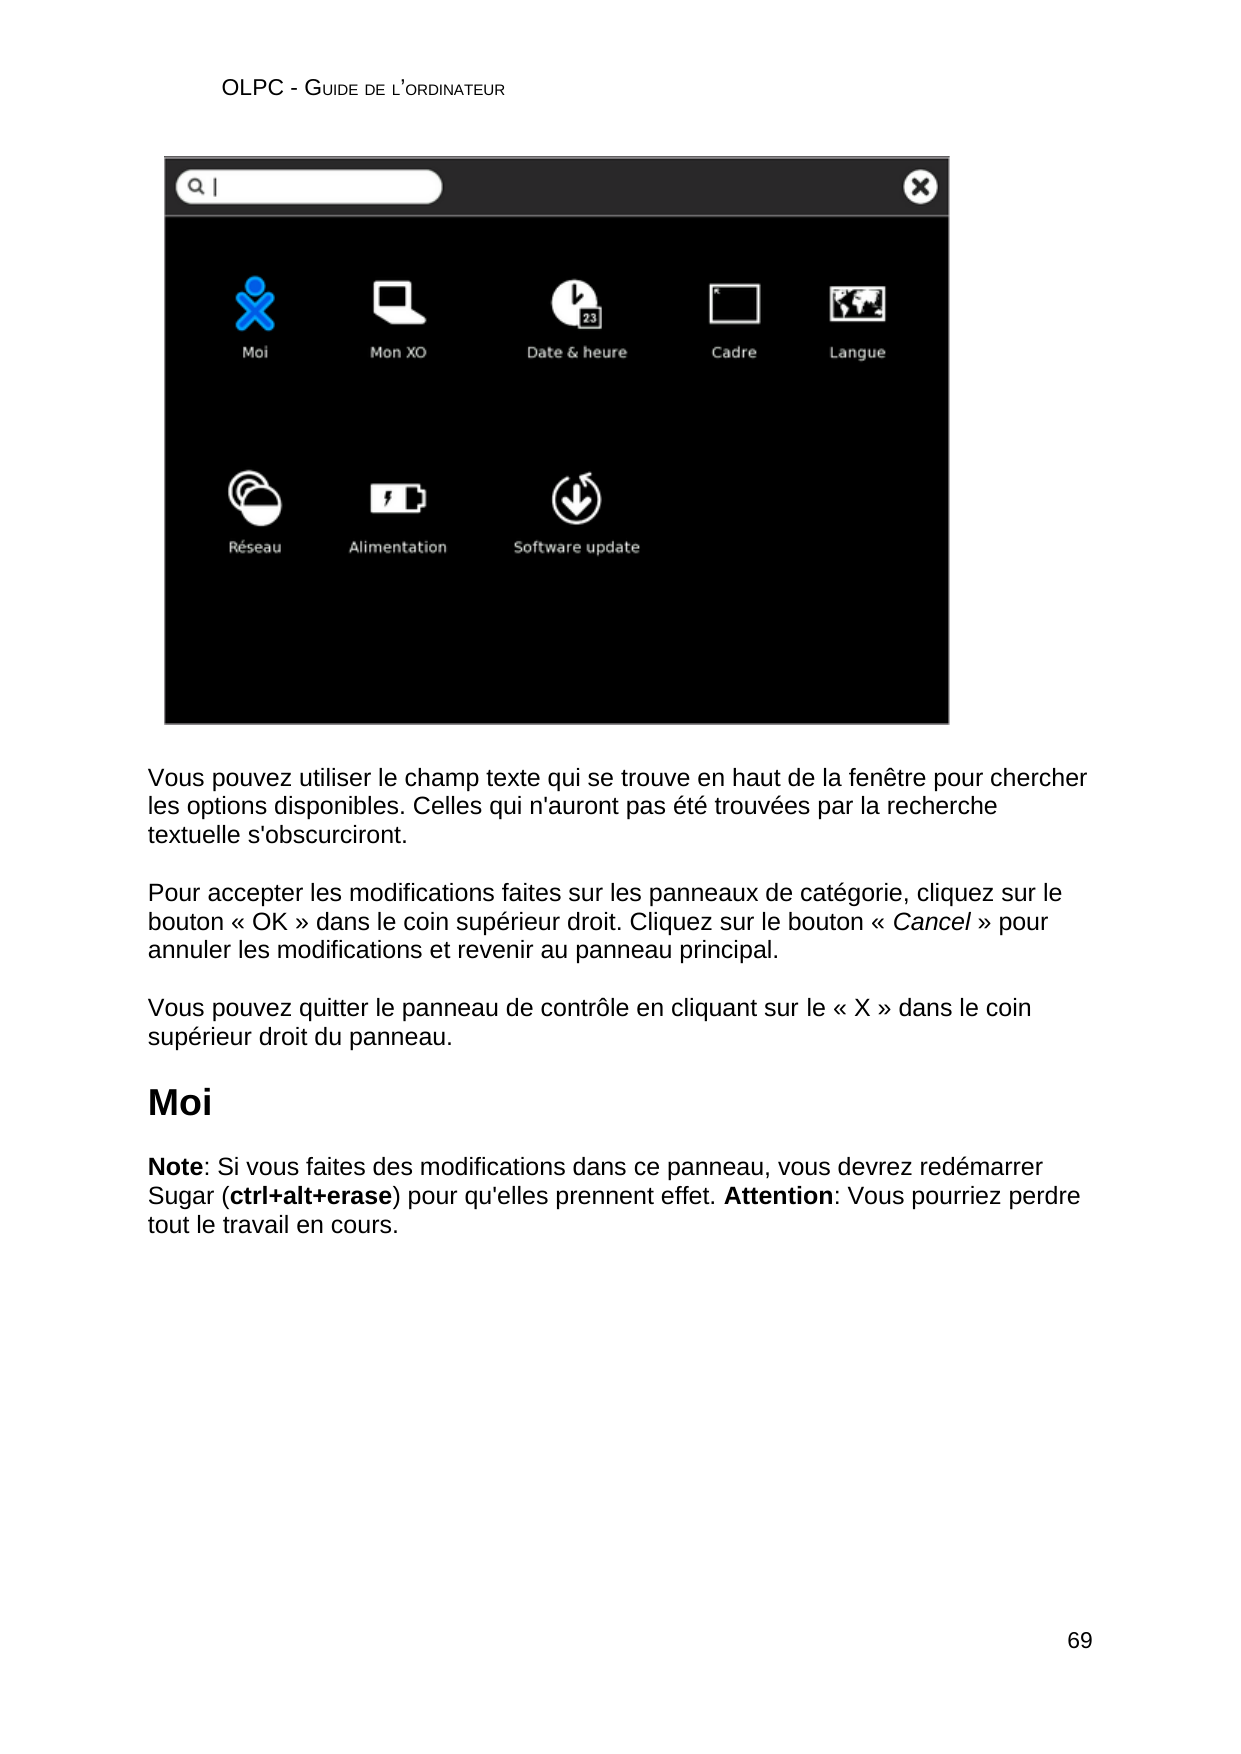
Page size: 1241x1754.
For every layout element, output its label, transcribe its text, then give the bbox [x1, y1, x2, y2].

text Pour accepter les modifications faites sur les panneaux de catégorie, cliquez sur le bouton « OK » dans le coin supérieur droit. Cliquez sur le bouton « Cancel » pour annuler les modifications et revenir au panneau principal. [148, 878, 1092, 964]
text Note: Si vous faites des modifications dans ce panneau, vous devrez redémarrer Sugar (ctrl+alt+erase) pour qu'elles prennent effet. Attention: Vous pourriez perdre tout le travail en cours. [148, 1152, 1092, 1239]
text Moi [148, 1080, 1092, 1123]
text Vous pouvez quitter le panneau de contrôle en cliquant sur le « X » dans le coin supérieur droit du panneau. [148, 993, 1092, 1051]
picture [164, 156, 950, 725]
text Vous pouvez utiliser le champ texte qui se trouve en haut de la fenêtre pour chercher les options disponibles. Celles qui n'auront pas été trouvées par la recherche textuelle s'obscurciront. [148, 763, 1092, 849]
